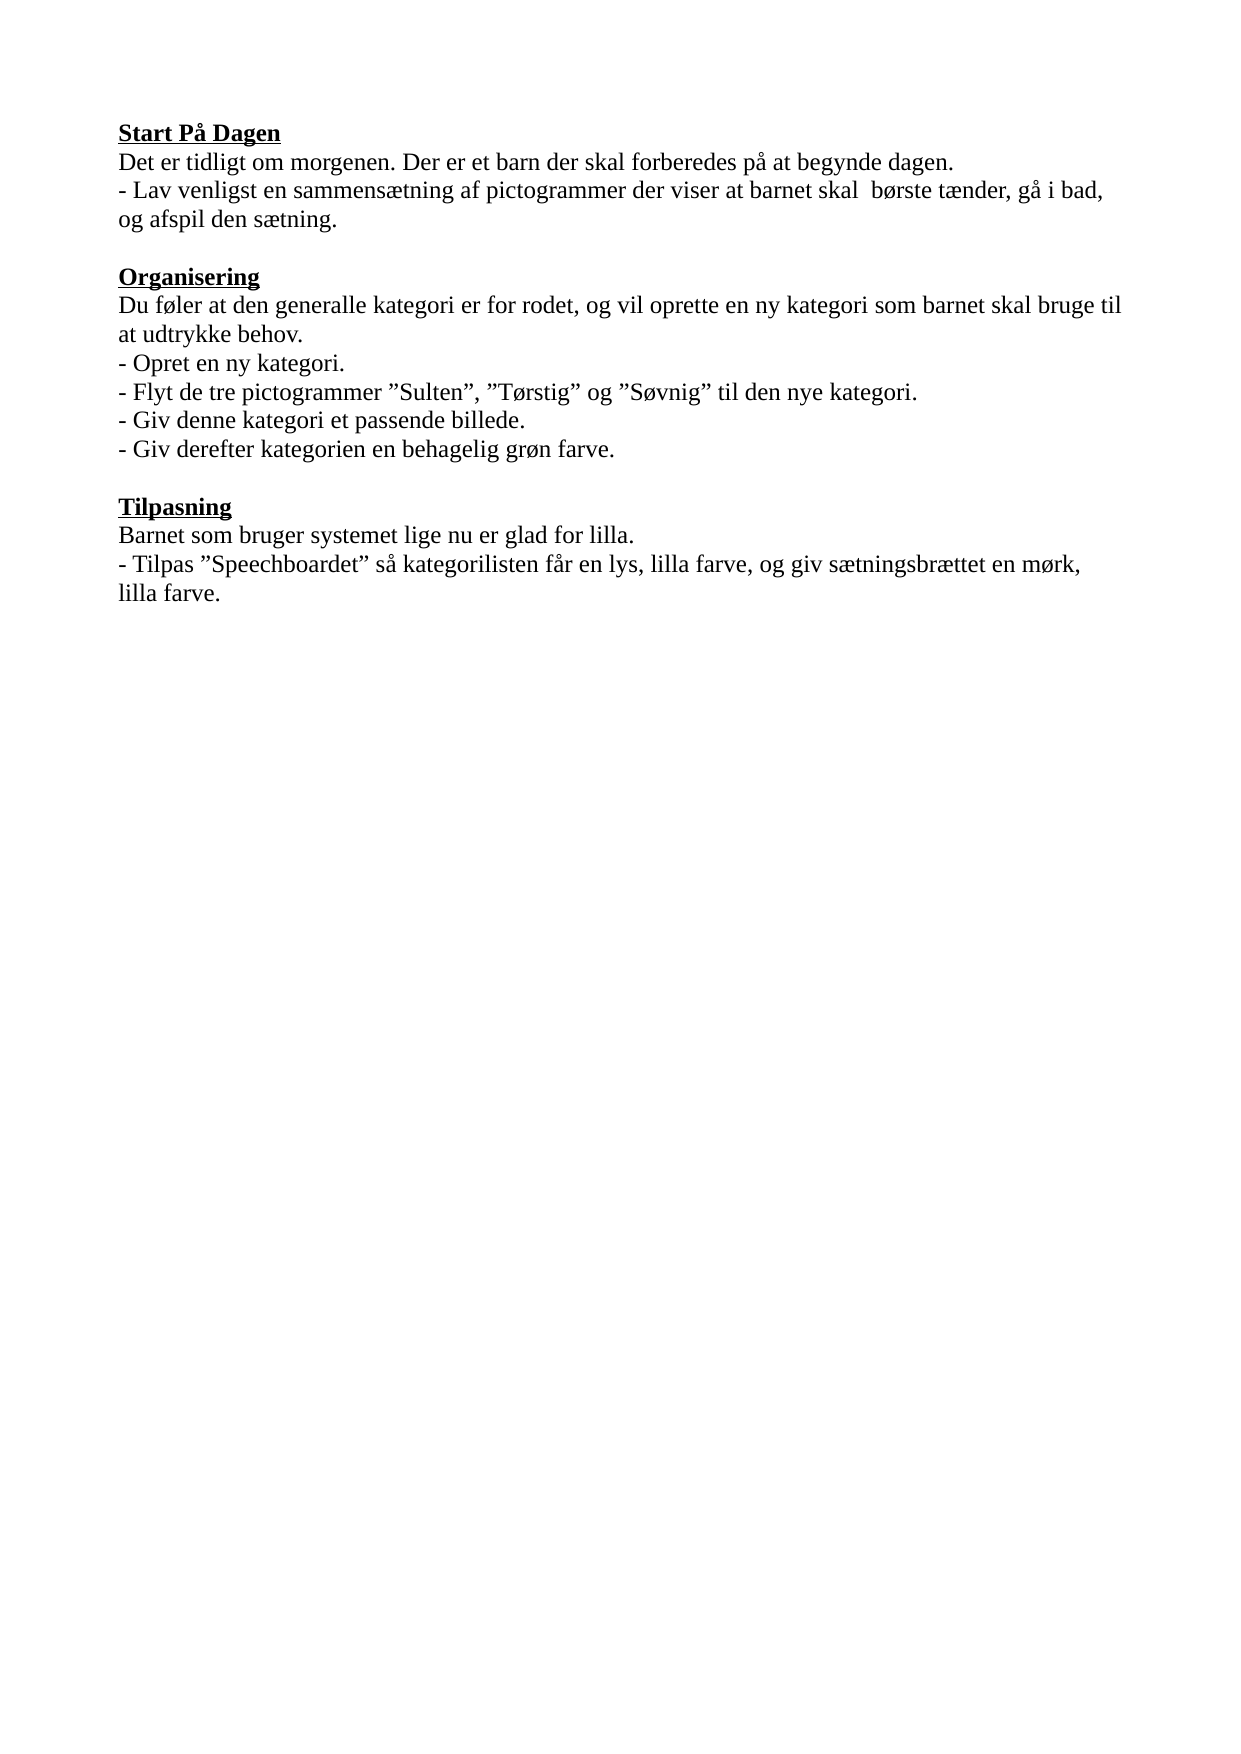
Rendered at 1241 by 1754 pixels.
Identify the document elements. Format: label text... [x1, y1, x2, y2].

text - Lav venligst en sammensætning af pictogrammer der viser at barnet skal børste tænder, gå i bad, og afspil den sætning. [118, 176, 1122, 233]
text Tilpasning [118, 492, 1122, 521]
text - Tilpas ”Speechboardet” så kategorilisten får en lys, lilla farve, og giv sætningsbrættet en mørk, lilla farve. [118, 549, 1122, 607]
text Du føler at den generalle kategori er for rodet, og vil oprette en ny kategori som barnet skal bruge til at udtrykke behov. [118, 291, 1122, 348]
text - Giv denne kategori et passende billede. [118, 406, 1122, 434]
text Organisering [118, 262, 1122, 291]
text Barnet som bruger systemet lige nu er glad for lilla. [118, 521, 1122, 549]
text - Opret en ny kategori. [118, 348, 1122, 377]
text Det er tidligt om morgenen. Der er et barn der skal forberedes på at begynde dagen. [118, 147, 1122, 176]
text - Giv derefter kategorien en behagelig grøn farve. [118, 434, 1122, 463]
text Start På Dagen [118, 118, 1122, 147]
text - Flyt de tre pictogrammer ”Sulten”, ”Tørstig” og ”Søvnig” til den nye kategori. [118, 377, 1122, 406]
